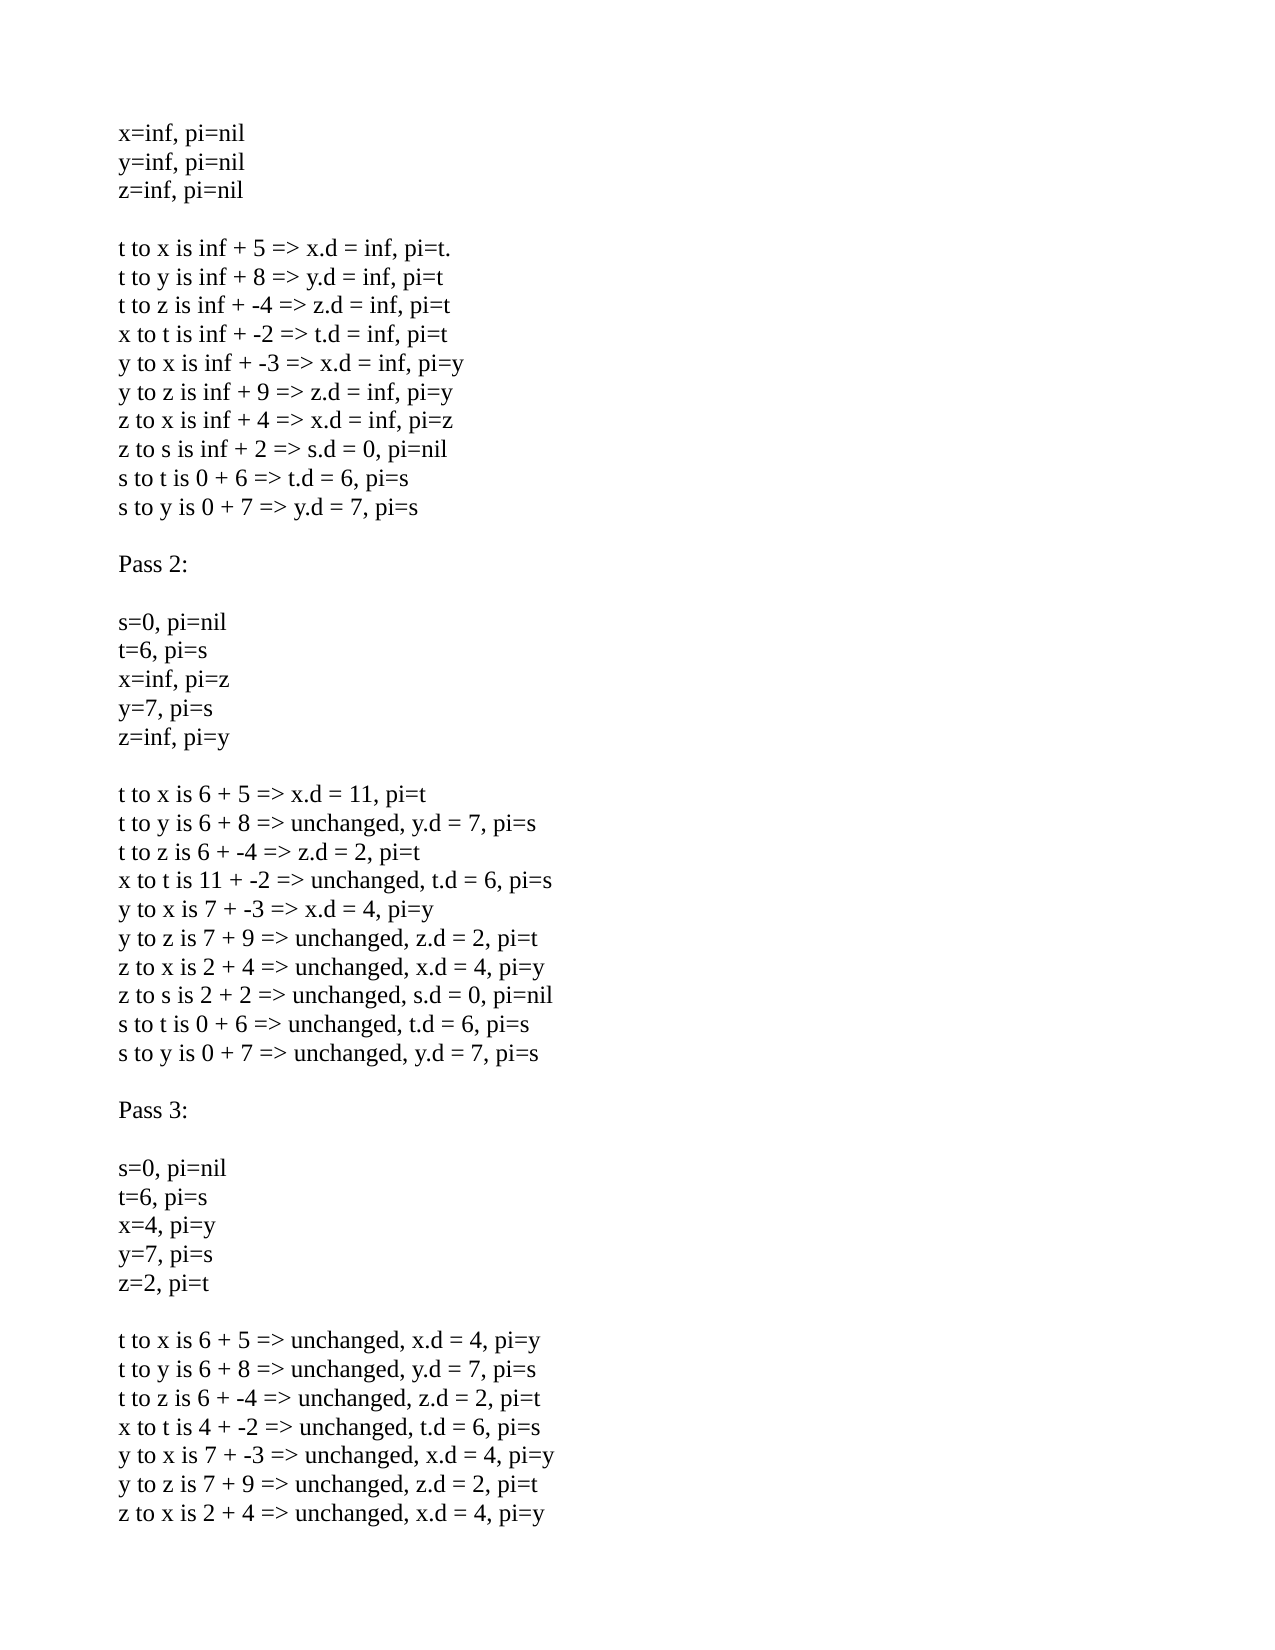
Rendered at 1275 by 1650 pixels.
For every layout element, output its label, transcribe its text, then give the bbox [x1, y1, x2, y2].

text t=6, pi=s [118, 636, 1157, 664]
text t to y is inf + 8 => y.d = inf, pi=t [118, 262, 1157, 291]
text Pass 2: [118, 549, 1157, 578]
text y to x is 7 + -3 => unchanged, x.d = 4, pi=y [118, 1441, 1157, 1469]
text y to z is 7 + 9 => unchanged, z.d = 2, pi=t [118, 923, 1157, 952]
text z to x is 2 + 4 => unchanged, x.d = 4, pi=y [118, 952, 1157, 981]
text x to t is inf + -2 => t.d = inf, pi=t [118, 319, 1157, 348]
text y to x is 7 + -3 => x.d = 4, pi=y [118, 894, 1157, 923]
text y to x is inf + -3 => x.d = inf, pi=y [118, 348, 1157, 377]
text z to x is inf + 4 => x.d = inf, pi=z [118, 406, 1157, 434]
text s to y is 0 + 7 => unchanged, y.d = 7, pi=s [118, 1038, 1157, 1067]
text s=0, pi=nil [118, 1153, 1157, 1182]
text z=inf, pi=y [118, 722, 1157, 751]
text y to z is inf + 9 => z.d = inf, pi=y [118, 377, 1157, 406]
text y=inf, pi=nil [118, 147, 1157, 176]
text x=4, pi=y [118, 1211, 1157, 1239]
text x=inf, pi=z [118, 664, 1157, 693]
text t to y is 6 + 8 => unchanged, y.d = 7, pi=s [118, 1354, 1157, 1383]
text t to x is 6 + 5 => unchanged, x.d = 4, pi=y [118, 1326, 1157, 1354]
text s to y is 0 + 7 => y.d = 7, pi=s [118, 492, 1157, 521]
text t to x is 6 + 5 => x.d = 11, pi=t [118, 779, 1157, 808]
text x=inf, pi=nil [118, 118, 1157, 147]
text y to z is 7 + 9 => unchanged, z.d = 2, pi=t [118, 1469, 1157, 1498]
text t to z is inf + -4 => z.d = inf, pi=t [118, 291, 1157, 319]
text s to t is 0 + 6 => unchanged, t.d = 6, pi=s [118, 1009, 1157, 1038]
text s to t is 0 + 6 => t.d = 6, pi=s [118, 463, 1157, 492]
text Pass 3: [118, 1096, 1157, 1124]
text t=6, pi=s [118, 1182, 1157, 1211]
text z to x is 2 + 4 => unchanged, x.d = 4, pi=y [118, 1498, 1157, 1527]
text y=7, pi=s [118, 1239, 1157, 1268]
text z=inf, pi=nil [118, 176, 1157, 204]
text t to z is 6 + -4 => unchanged, z.d = 2, pi=t [118, 1383, 1157, 1412]
text t to y is 6 + 8 => unchanged, y.d = 7, pi=s [118, 808, 1157, 837]
text t to z is 6 + -4 => z.d = 2, pi=t [118, 837, 1157, 866]
text x to t is 4 + -2 => unchanged, t.d = 6, pi=s [118, 1412, 1157, 1441]
text t to x is inf + 5 => x.d = inf, pi=t. [118, 233, 1157, 262]
text z to s is 2 + 2 => unchanged, s.d = 0, pi=nil [118, 981, 1157, 1009]
text y=7, pi=s [118, 693, 1157, 722]
text x to t is 11 + -2 => unchanged, t.d = 6, pi=s [118, 866, 1157, 894]
text s=0, pi=nil [118, 607, 1157, 636]
text z to s is inf + 2 => s.d = 0, pi=nil [118, 434, 1157, 463]
text z=2, pi=t [118, 1268, 1157, 1297]
